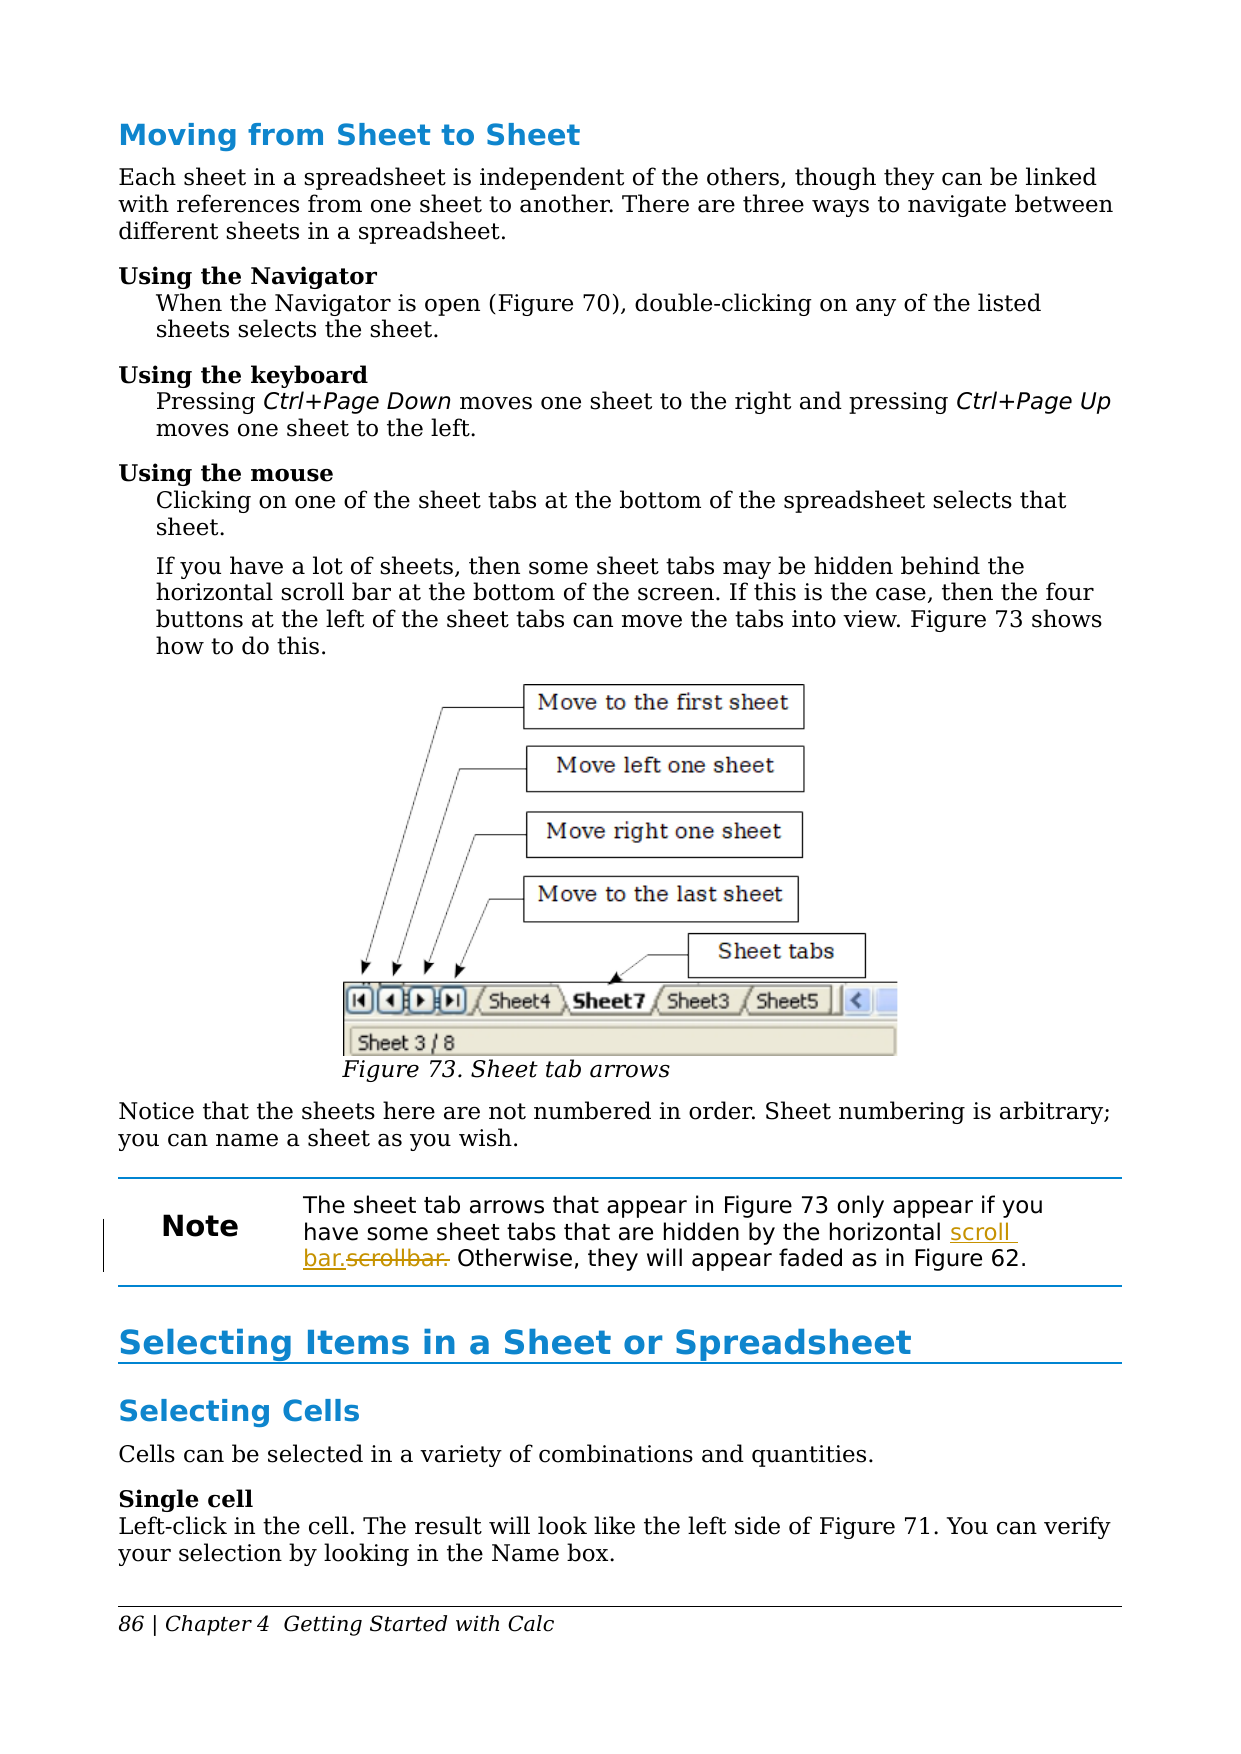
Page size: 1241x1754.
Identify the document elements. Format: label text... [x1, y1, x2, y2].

subtitle Moving from Sheet to Sheet [118, 118, 1122, 152]
text Using the mouse [118, 460, 1122, 487]
text Cells can be selected in a variety of combinations and quantities. [118, 1441, 1122, 1468]
text Notice that the sheets here are not numbered in order. Sheet numbering is arbitrary; you can name a sheet as you wish. [118, 1098, 1122, 1152]
subtitle Selecting Cells [118, 1395, 1122, 1429]
table_header The sheet tab arrows that appear in Figure 73 only appear if you have some sheet tabs that are hidden by the horizontal scroll bar. Otherwise, they will appear faded as in Figure 62. [281, 1179, 1122, 1285]
picture [343, 684, 898, 1056]
text Figure 73. Sheet tab arrows [342, 1056, 898, 1083]
subtitle Selecting Items in a Sheet or Spreadsheet [118, 1323, 1122, 1362]
text Clicking on one of the sheet tabs at the bottom of the spreadsheet selects that sheet. [156, 487, 1122, 540]
text Using the Navigator [118, 263, 1122, 290]
table_header Note [118, 1179, 281, 1285]
text Using the keyboard [118, 362, 1122, 388]
text When the Navigator is open (Figure 70), double-clicking on any of the listed sheets selects the sheet. [156, 290, 1122, 343]
text Left-click in the cell. The result will look like the left side of Figure 71. You can verify your selection by looking in the Name box. [118, 1513, 1122, 1566]
text Each sheet in a spreadsheet is independent of the others, though they can be linked with references from one sheet to another. There are three ways to navigate between different sheets in a spreadsheet. [118, 164, 1122, 244]
text Pressing Ctrl+Page Down moves one sheet to the right and pressing Ctrl+Page Up moves one sheet to the left. [156, 388, 1122, 442]
text Single cell [118, 1486, 1122, 1513]
text If you have a lot of sheets, then some sheet tabs may be hidden behind the horizontal scroll bar at the bottom of the screen. If this is the case, then the four buttons at the left of the sheet tabs can move the tabs into view. Figure 73 shows how to do this. [156, 553, 1122, 659]
